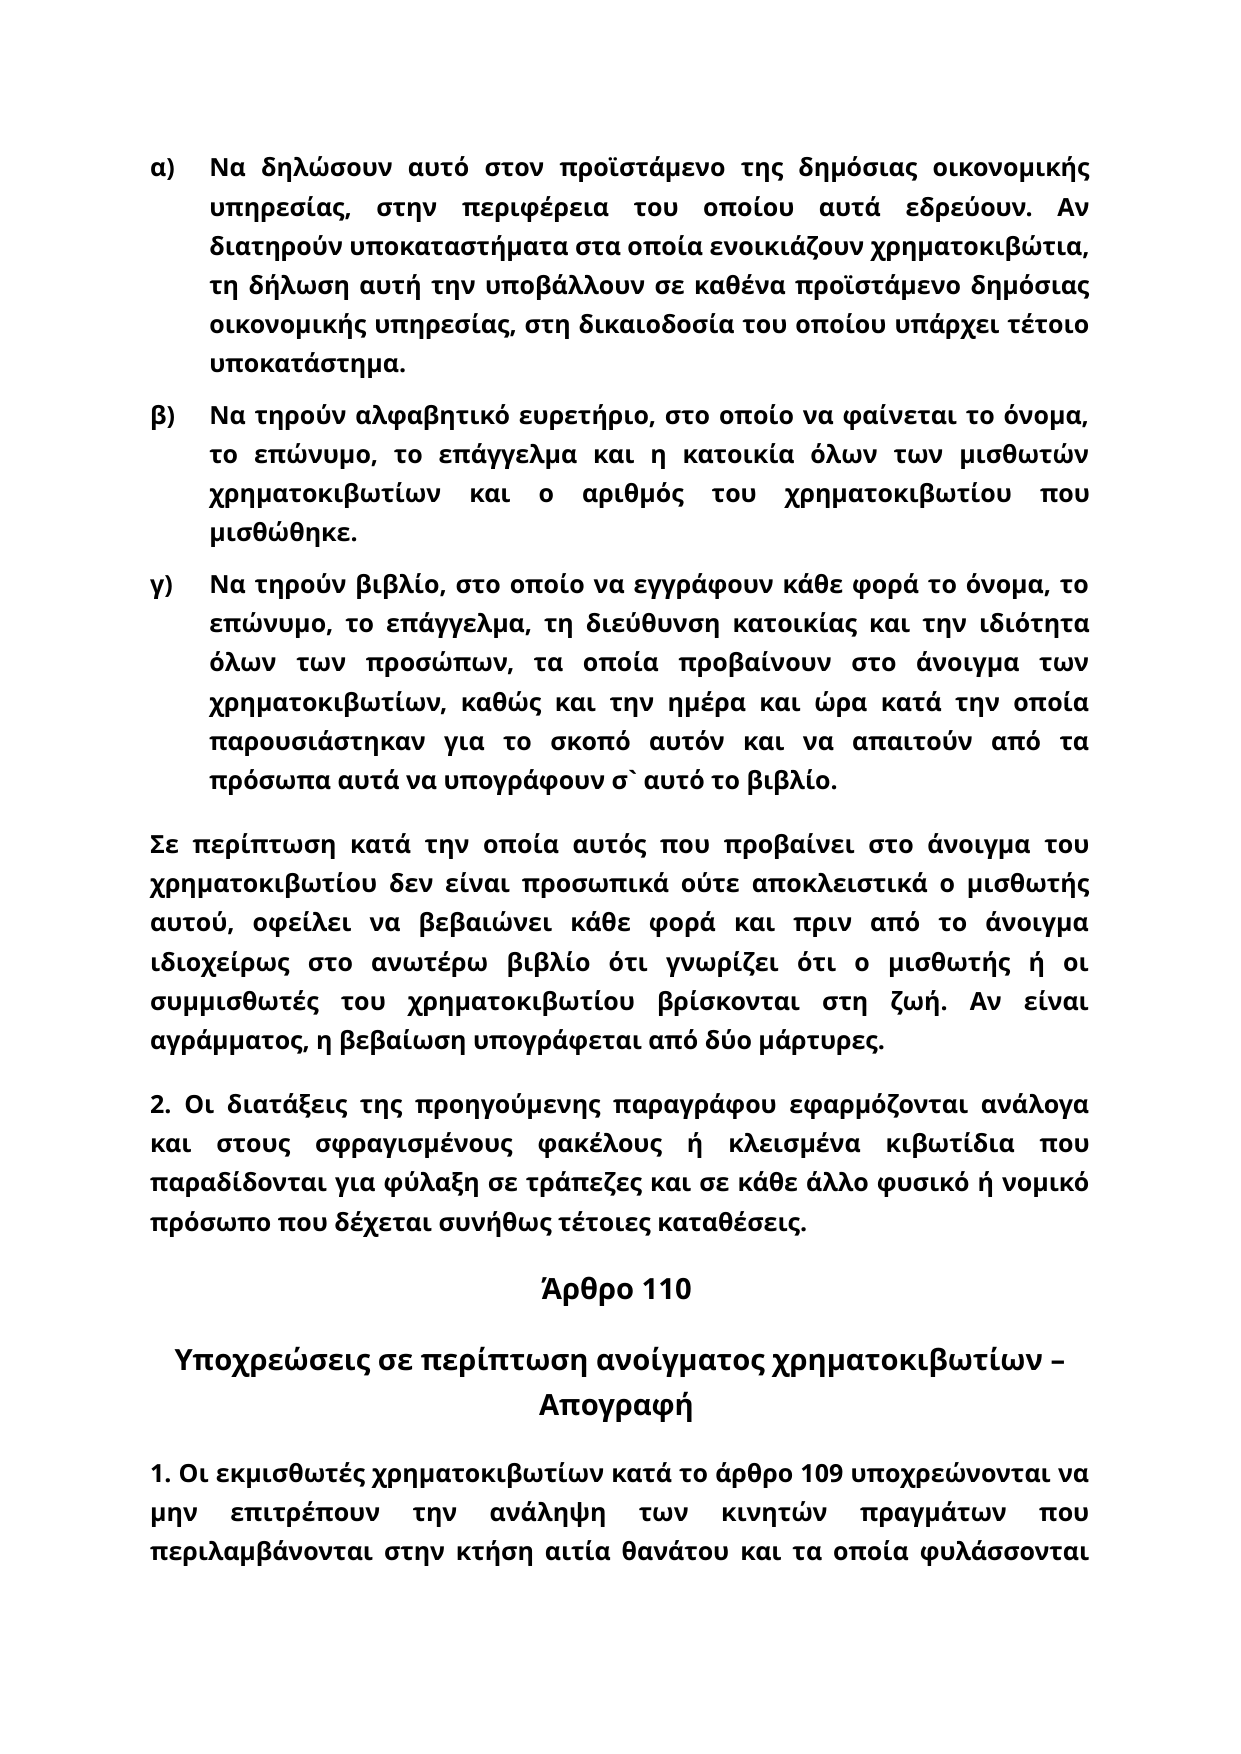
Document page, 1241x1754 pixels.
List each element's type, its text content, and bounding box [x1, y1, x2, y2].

list β) Να τηρούν αλφαβητικό ευρετήριο, στο οποίο να φαίνεται το όνομα, το επώνυμο, το επάγγελμα και η κατοικία όλων των μισθωτών χρηματοκιβωτίων και ο αριθμός του χρηματοκιβωτίου που μισθώθηκε. [150, 397, 1090, 549]
list γ) Να τηρούν βιβλίο, στο οποίο να εγγράφουν κάθε φορά το όνομα, το επώνυμο, το επάγγελμα, τη διεύθυνση κατοικίας και την ιδιότητα όλων των προσώπων, τα οποία προβαίνουν στο άνοιγμα των χρηματοκιβωτίων, καθώς και την ημέρα και ώρα κατά την οποία παρουσιάστηκαν για το σκοπό αυτόν και να απαιτούν από τα πρόσωπα αυτά να υπογράφουν σ` αυτό το βιβλίο. [150, 567, 1090, 797]
subtitle Άρθρο 110 [150, 1268, 1090, 1308]
subtitle Υποχρεώσεις σε περίπτωση ανοίγματος χρηματοκιβωτίων – Απογραφή [150, 1339, 1090, 1424]
list α) Να δηλώσουν αυτό στον προϊστάμενο της δημόσιας οικονομικής υπηρεσίας, στην περιφέρεια του οποίου αυτά εδρεύουν. Αν διατηρούν υποκαταστήματα στα οποία ενοικιάζουν χρηματοκιβώτια, τη δήλωση αυτή την υποβάλλουν σε καθένα προϊστάμενο δημόσιας οικονομικής υπηρεσίας, στη δικαιοδοσία του οποίου υπάρχει τέτοιο υποκατάστημα. [150, 150, 1090, 380]
text 1. Οι εκμισθωτές χρηματοκιβωτίων κατά το άρθρο 109 υποχρεώνονται να μην επιτρέπουν την ανάληψη των κινητών πραγμάτων που περιλαμβάνονται στην κτήση αιτία θανάτου και τα οποία φυλάσσονται [150, 1455, 1090, 1568]
text Σε περίπτωση κατά την οποία αυτός που προβαίνει στο άνοιγμα του χρηματοκιβωτίου δεν είναι προσωπικά ούτε αποκλειστικά ο μισθωτής αυτού, οφείλει να βεβαιώνει κάθε φορά και πριν από το άνοιγμα ιδιοχείρως στο ανωτέρω βιβλίο ότι γνωρίζει ότι ο μισθωτής ή οι συμμισθωτές του χρηματοκιβωτίου βρίσκονται στη ζωή. Αν είναι αγράμματος, η βεβαίωση υπογράφεται από δύο μάρτυρες. [150, 827, 1090, 1057]
text 2. Οι διατάξεις της προηγούμενης παραγράφου εφαρμόζονται ανάλογα και στους σφραγισμένους φακέλους ή κλεισμένα κιβωτίδια που παραδίδονται για φύλαξη σε τράπεζες και σε κάθε άλλο φυσικό ή νομικό πρόσωπο που δέχεται συνήθως τέτοιες καταθέσεις. [150, 1087, 1090, 1238]
